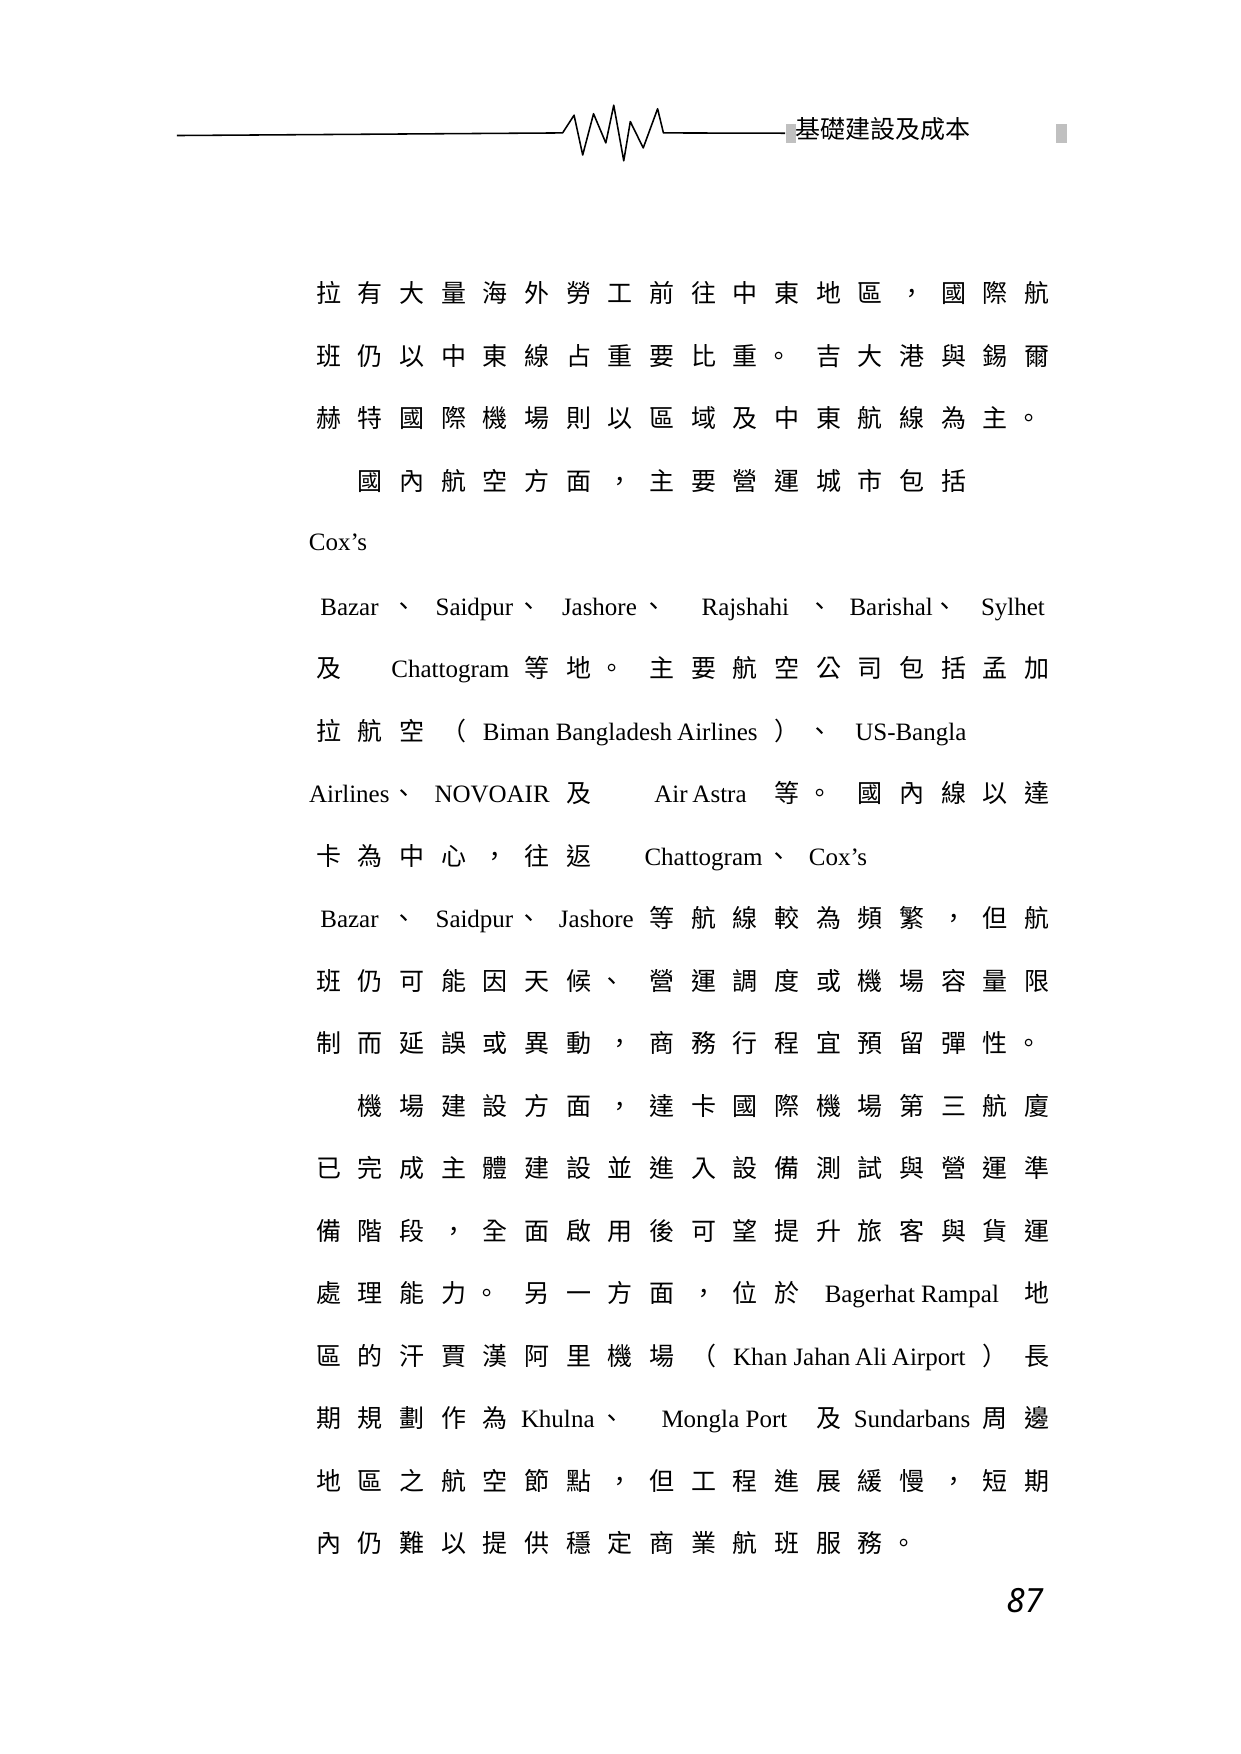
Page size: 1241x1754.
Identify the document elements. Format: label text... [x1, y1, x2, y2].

text 國內航空方面，主要營運城市包括 Cox’s Bazar、Saidpur、Jashore、Rajshahi、Barishal、Sylhet 及 Chattogram 等地。主要航空公司包括孟加拉航空（Biman Bangladesh Airlines）、US-Bangla Airlines、NOVOAIR 及 Air Astra 等。國內線以達卡為中心，往返 Chattogram、Cox’s Bazar、Saidpur、Jashore 等航線較為頻繁，但航班仍可能因天候、營運調度或機場容量限制而延誤或異動，商務行程宜預留彈性。 [281, 438, 1058, 1063]
text 拉有大量海外勞工前往中東地區，國際航班仍以中東線占重要比重。吉大港與錫爾赫特國際機場則以區域及中東航線為主。 [281, 250, 1058, 438]
text 機場建設方面，達卡國際機場第三航廈已完成主體建設並進入設備測試與營運準備階段，全面啟用後可望提升旅客與貨運處理能力。另一方面，位於Bagerhat Rampal地區的汗賈漢阿里機場（Khan Jahan Ali Airport）長期規劃作為Khulna、Mongla Port及Sundarbans周邊地區之航空節點，但工程進展緩慢，短期內仍難以提供穩定商業航班服務。 [281, 1063, 1058, 1563]
